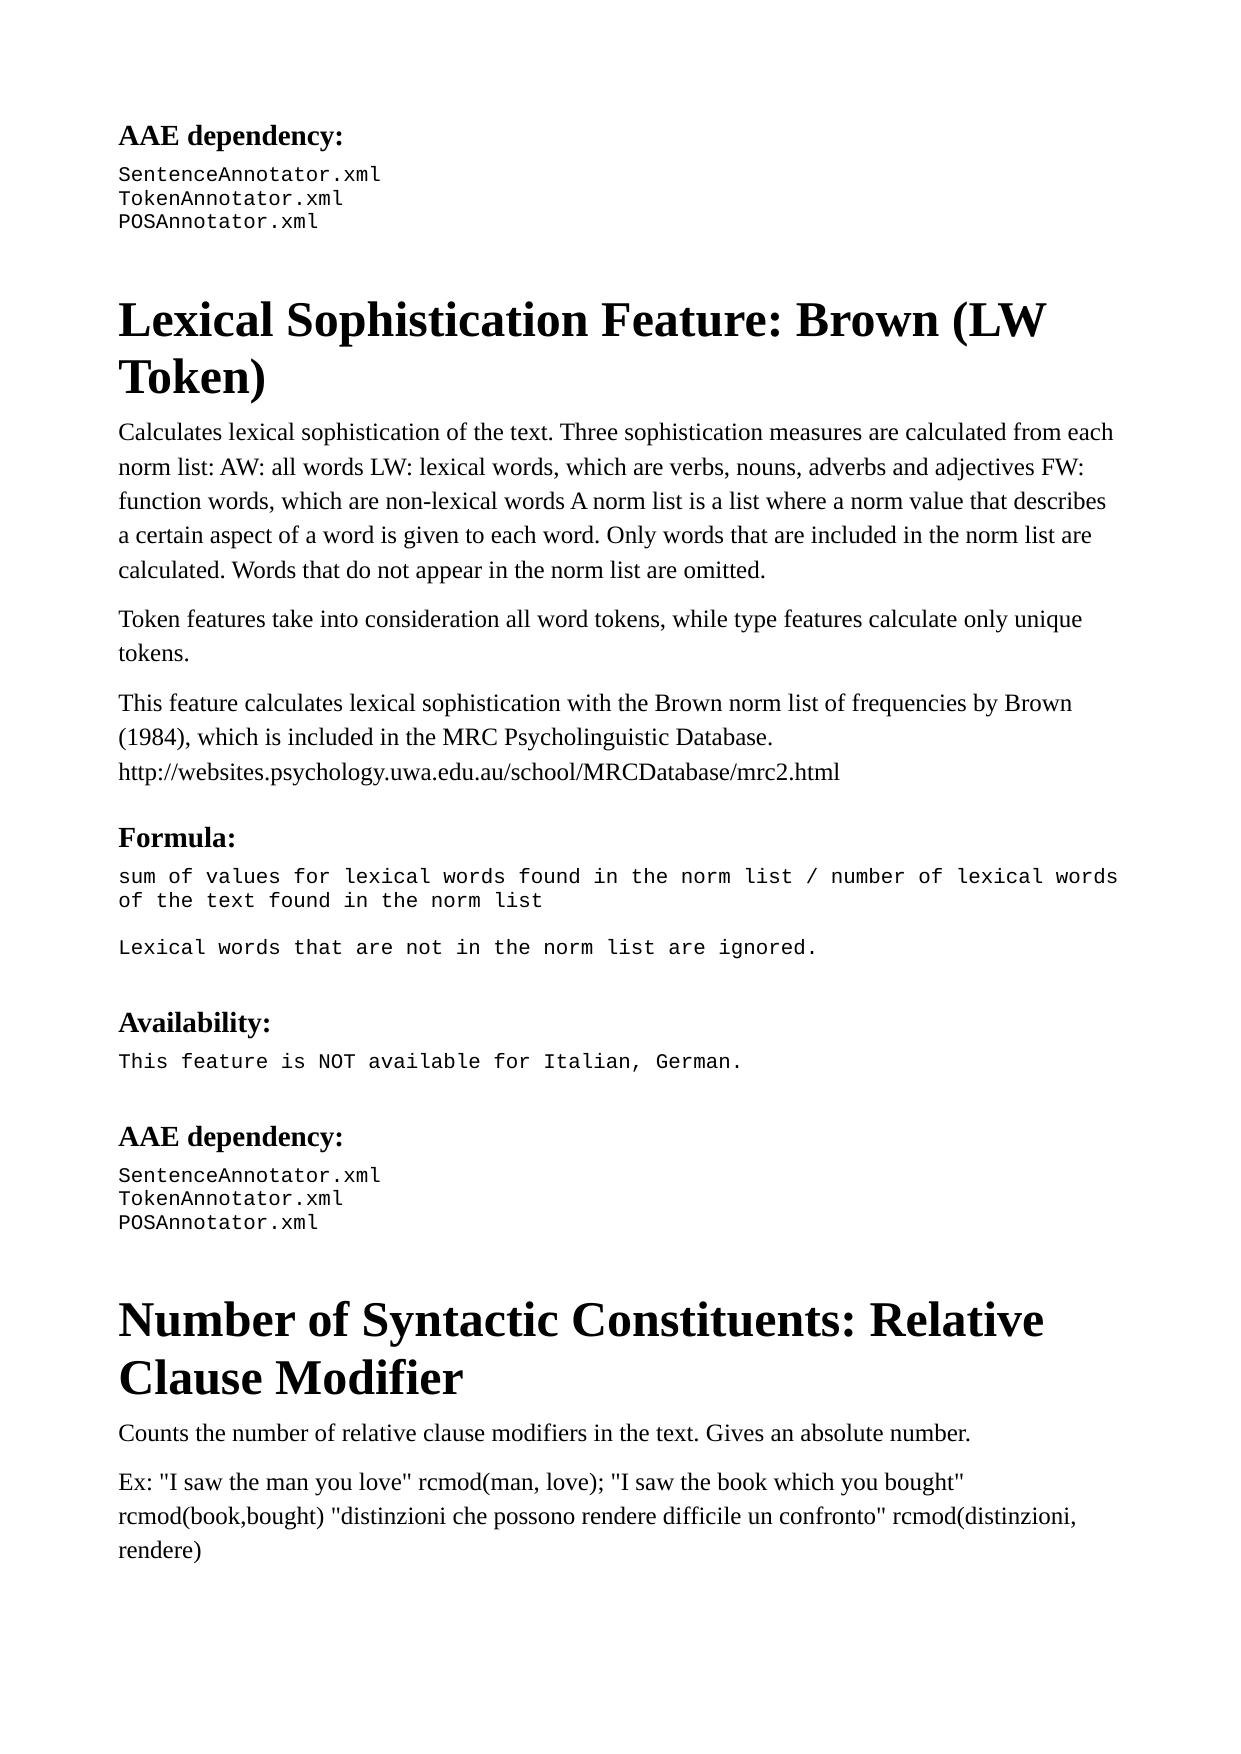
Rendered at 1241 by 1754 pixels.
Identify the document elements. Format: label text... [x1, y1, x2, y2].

subtitle Number of Syntactic Constituents: Relative Clause Modifier [118, 1290, 1122, 1405]
text This feature calculates lexical sophistication with the Brown norm list of frequencies by Brown (1984), which is included in the MRC Psycholinguistic Database. http://websites.psychology.uwa.edu.au/school/MRCDatabase/mrc2.html [118, 688, 1122, 785]
text Counts the number of relative clause modifiers in the text. Gives an absolute number. [118, 1418, 1122, 1446]
text TokenAnnotator.xml [118, 188, 1122, 211]
subtitle Availability: [118, 1005, 1122, 1038]
text Ex: "I saw the man you love" rcmod(man, love); "I saw the book which you bought" rcmod(book,bought) "distinzioni che possono rendere difficile un confronto" rcmod(distinzioni, rendere) [118, 1467, 1122, 1564]
text Token features take into consideration all word tokens, while type features calculate only unique tokens. [118, 604, 1122, 667]
text sum of values for lexical words found in the norm list / number of lexical words of the text found in the norm list [118, 866, 1122, 913]
text Lexical words that are not in the norm list are ignored. [118, 937, 1122, 961]
text SentenceAnnotator.xml [118, 164, 1122, 188]
text This feature is NOT available for Italian, German. [118, 1051, 1122, 1074]
text POSAnnotator.xml [118, 1212, 1122, 1236]
subtitle AAE dependency: [118, 118, 1122, 152]
text POSAnnotator.xml [118, 211, 1122, 235]
text TokenAnnotator.xml [118, 1188, 1122, 1212]
subtitle Lexical Sophistication Feature: Brown (LW Token) [118, 289, 1122, 404]
text Calculates lexical sophistication of the text. Three sophistication measures are calculated from each norm list: AW: all words LW: lexical words, which are verbs, nouns, adverbs and adjectives FW: function words, which are non-lexical words A norm list is a list where a norm value that describes a certain aspect of a word is given to each word. Only words that are included in the norm list are calculated. Words that do not appear in the norm list are omitted. [118, 417, 1122, 584]
text SentenceAnnotator.xml [118, 1165, 1122, 1188]
subtitle AAE dependency: [118, 1119, 1122, 1152]
subtitle Formula: [118, 820, 1122, 854]
